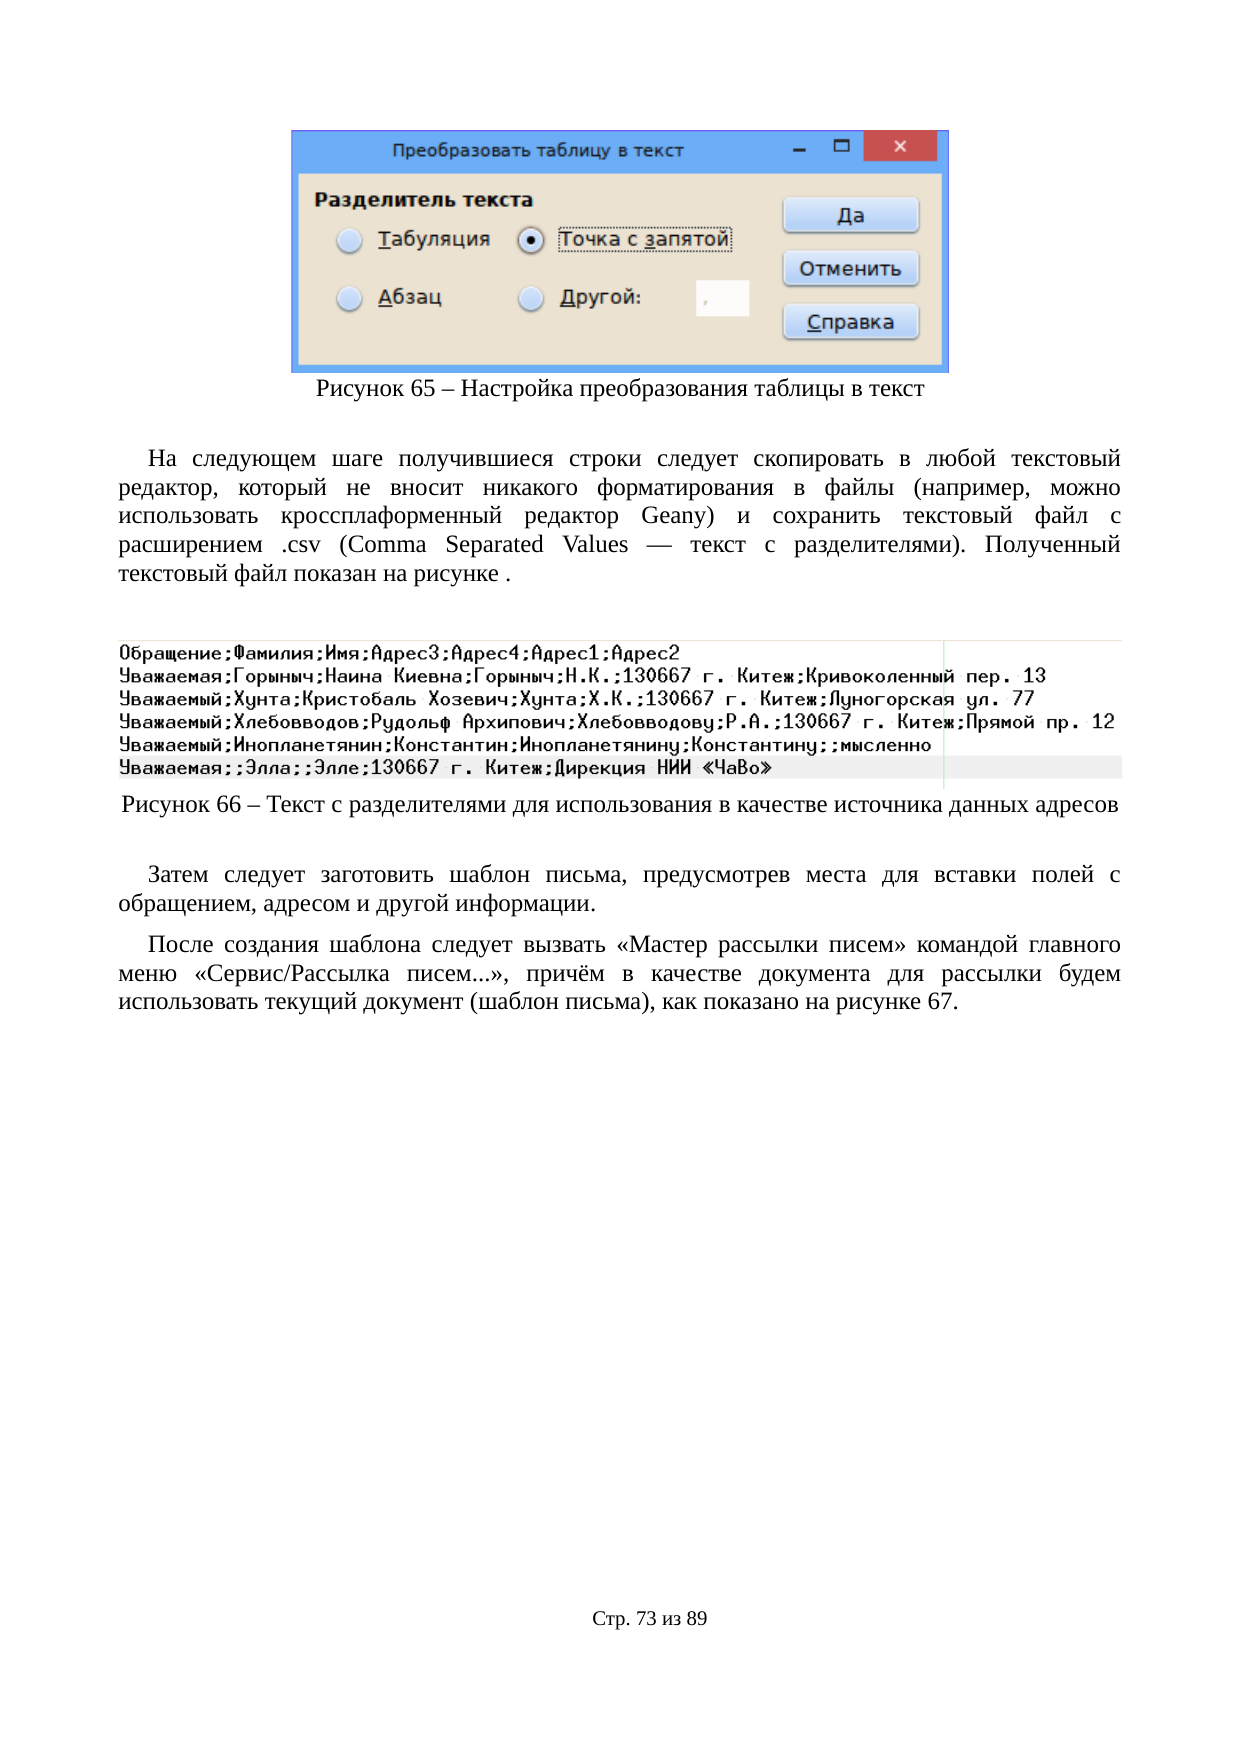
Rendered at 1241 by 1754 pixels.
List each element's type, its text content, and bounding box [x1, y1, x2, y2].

text Затем следует заготовить шаблон письма, предусмотрев места для вставки полей с обращением, адресом и другой информации. [118, 859, 1122, 916]
text После создания шаблона следует вызвать «Мастер рассылки писем» командой главного меню «Сервис/Рассылка писем...», причём в качестве документа для рассылки будем использовать текущий документ (шаблон письма), как показано на рисунке 67. [118, 929, 1122, 1015]
text На следующем шаге получившиеся строки следует скопировать в любой текстовый редактор, который не вносит никакого форматирования в файлы (например, можно использовать кроссплаформенный редактор Geany) и сохранить текстовый файл с расширением .csv (Comma Separated Values — текст с разделителями). Полученный текстовый файл показан на рисунке . [118, 443, 1122, 587]
text Рисунок 65 – Настройка преобразования таблицы в текст [291, 373, 949, 402]
picture [291, 130, 949, 373]
text Рисунок 66 – Текст с разделителями для использования в качестве источника данных адресов [118, 789, 1122, 818]
picture [118, 640, 1123, 789]
